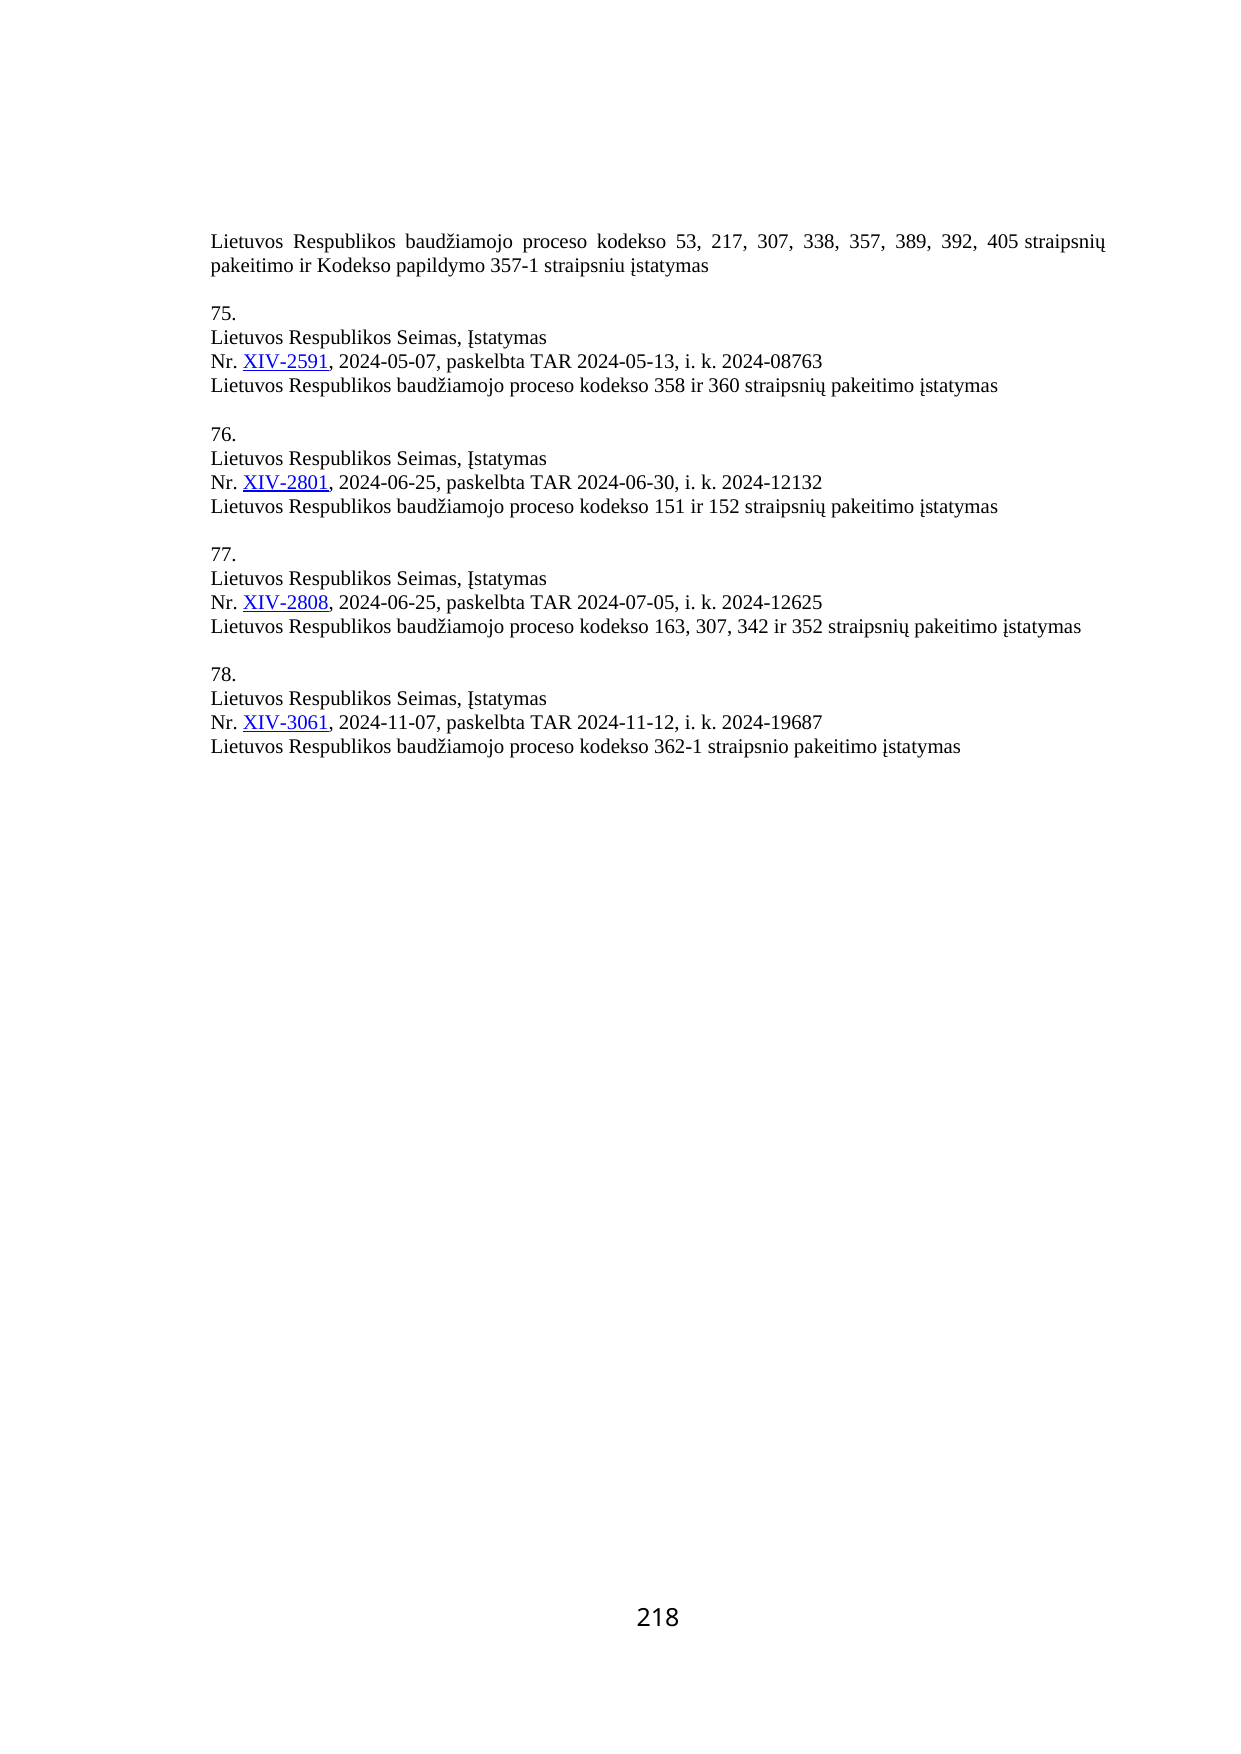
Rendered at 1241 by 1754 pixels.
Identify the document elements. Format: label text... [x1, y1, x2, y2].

text Lietuvos Respublikos baudžiamojo proceso kodekso 151 ir 152 straipsnių pakeitimo įstatymas [210, 494, 1105, 518]
text Lietuvos Respublikos Seimas, Įstatymas [210, 566, 1105, 590]
text Nr. XIV-2808, 2024-06-25, paskelbta TAR 2024-07-05, i. k. 2024-12625 [210, 590, 1105, 614]
text 76. [210, 421, 1105, 446]
text 77. [210, 542, 1105, 566]
text Nr. XIV-3061, 2024-11-07, paskelbta TAR 2024-11-12, i. k. 2024-19687 [210, 710, 1105, 734]
text Lietuvos Respublikos Seimas, Įstatymas [210, 446, 1105, 469]
text 75. [210, 301, 1105, 325]
text Lietuvos Respublikos Seimas, Įstatymas [210, 686, 1105, 710]
text Nr. XIV-2801, 2024-06-25, paskelbta TAR 2024-06-30, i. k. 2024-12132 [210, 469, 1105, 494]
text Lietuvos Respublikos baudžiamojo proceso kodekso 362-1 straipsnio pakeitimo įstatymas [210, 734, 1105, 758]
text Lietuvos Respublikos Seimas, Įstatymas [210, 325, 1105, 349]
text Lietuvos Respublikos baudžiamojo proceso kodekso 53, 217, 307, 338, 357, 389, 392, 405 straipsnių pakeitimo ir Kodekso papildymo 357-1 straipsniu įstatymas [210, 229, 1105, 277]
text Lietuvos Respublikos baudžiamojo proceso kodekso 163, 307, 342 ir 352 straipsnių pakeitimo įstatymas [210, 614, 1105, 638]
text Lietuvos Respublikos baudžiamojo proceso kodekso 358 ir 360 straipsnių pakeitimo įstatymas [210, 373, 1105, 397]
text Nr. XIV-2591, 2024-05-07, paskelbta TAR 2024-05-13, i. k. 2024-08763 [210, 349, 1105, 373]
text 78. [210, 662, 1105, 686]
